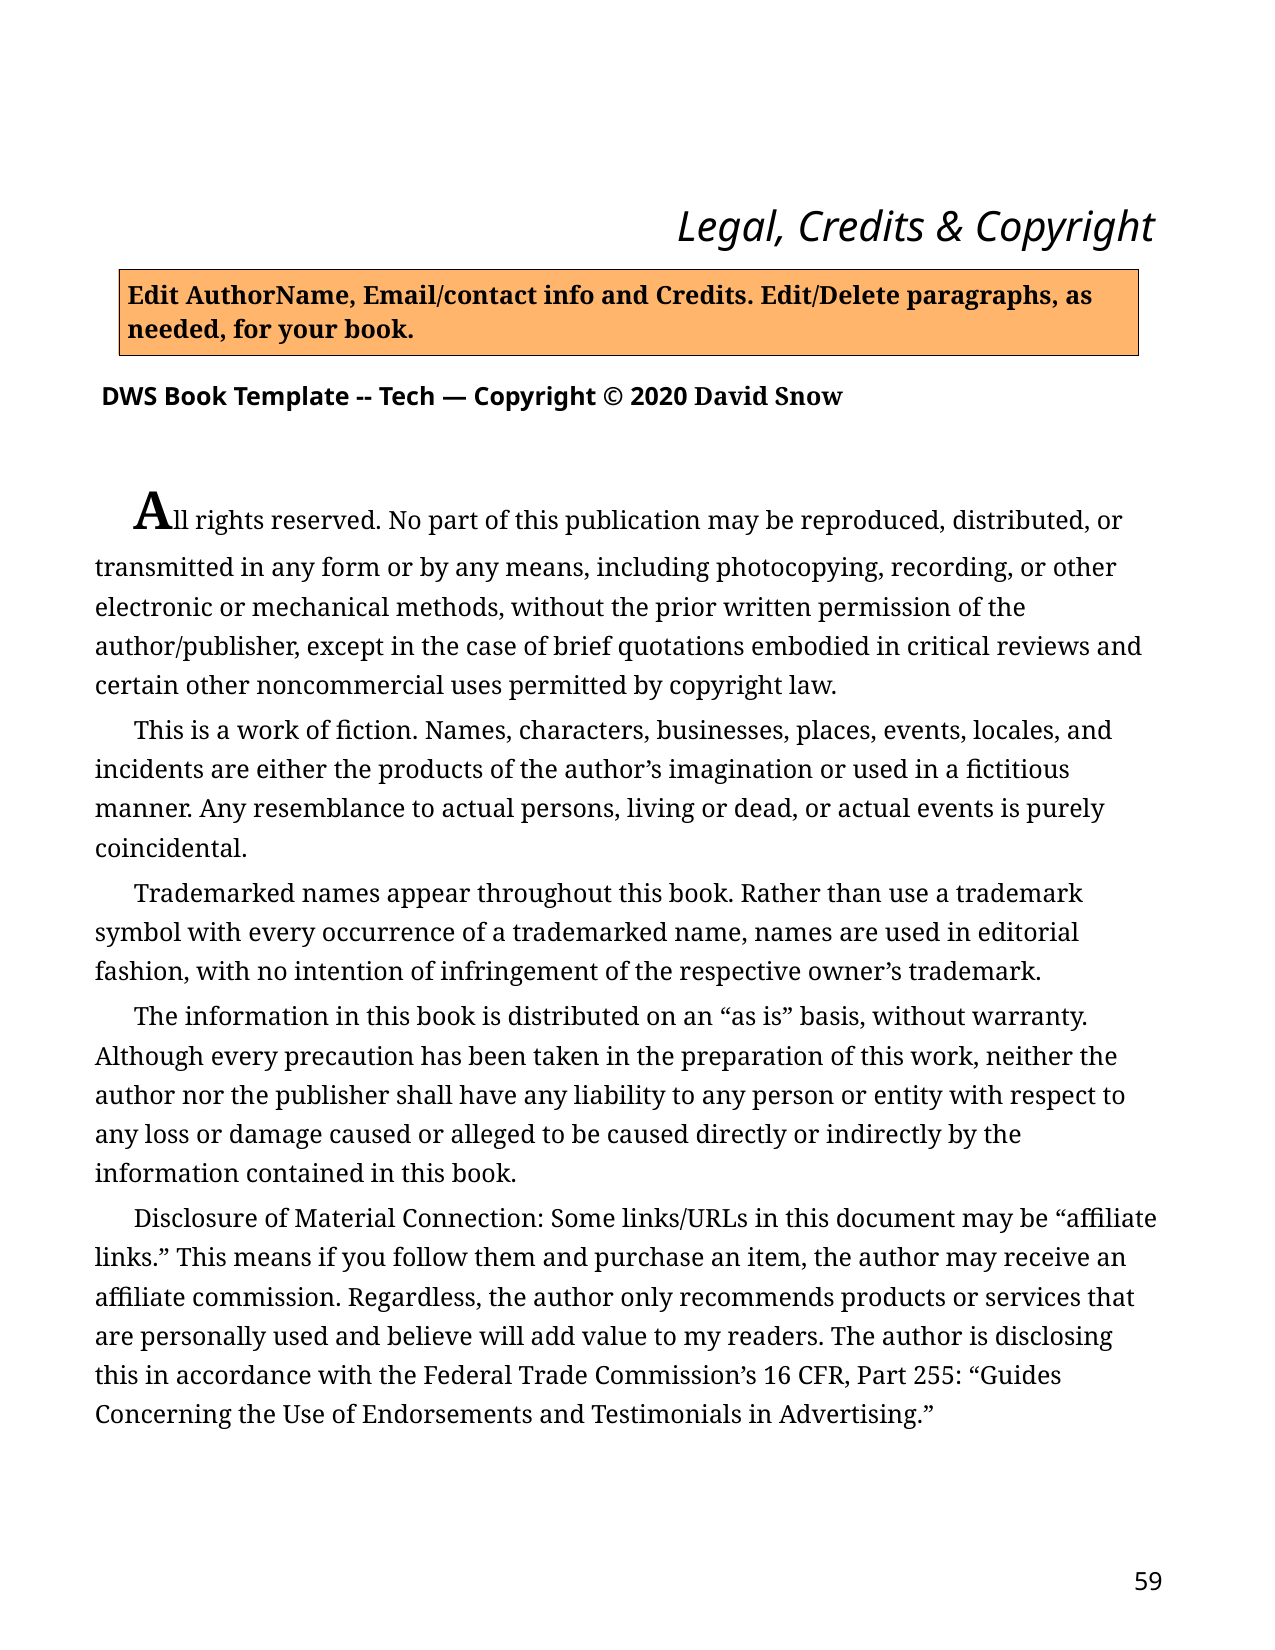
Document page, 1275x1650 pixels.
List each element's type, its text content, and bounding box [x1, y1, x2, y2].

text Edit AuthorName, Email/contact info and Credits. Edit/Delete paragraphs, as needed, for your book. [120, 270, 1138, 355]
text This is a work of fiction. Names, characters, businesses, places, events, locales, and incidents are either the products of the author’s imagination or used in a fictitious manner. Any resemblance to actual persons, living or dead, or actual events is purely coincidental. [94, 713, 1162, 864]
text All rights reserved. No part of this publication may be reproduced, distributed, or transmitted in any form or by any means, including photocopying, recording, or other electronic or mechanical methods, without the prior written permission of the author/publisher, except in the case of brief quotations embodied in critical reviews and certain other noncommercial uses permitted by copyright law. [94, 473, 1162, 702]
text Disclosure of Material Connection: Some links/URLs in this document may be “affiliate links.” This means if you follow them and purchase an item, the author may receive an affiliate commission. Regardless, the author only recommends products or services that are personally used and believe will add value to my readers. The author is disclosing this in accordance with the Federal Trade Commission’s 16 CFR, Part 255: “Guides Concerning the Use of Endorsements and Testimonials in Advertising.” [94, 1201, 1162, 1431]
subtitle Legal, Credits & Copyright [94, 194, 1162, 257]
text Trademarked names appear throughout this book. Rather than use a trademark symbol with every occurrence of a trademarked name, names are used in editorial fashion, with no intention of infringement of the respective owner’s trademark. [94, 875, 1162, 988]
text DWS Book Template -- Tech — Copyright © 2020 David Snow [94, 379, 1162, 413]
text The information in this book is distributed on an “as is” basis, without warranty. Although every precaution has been taken in the preparation of this work, neither the author nor the publisher shall have any liability to any person or entity with respect to any loss or damage caused or alleged to be caused directly or indirectly by the information contained in this book. [94, 999, 1162, 1190]
